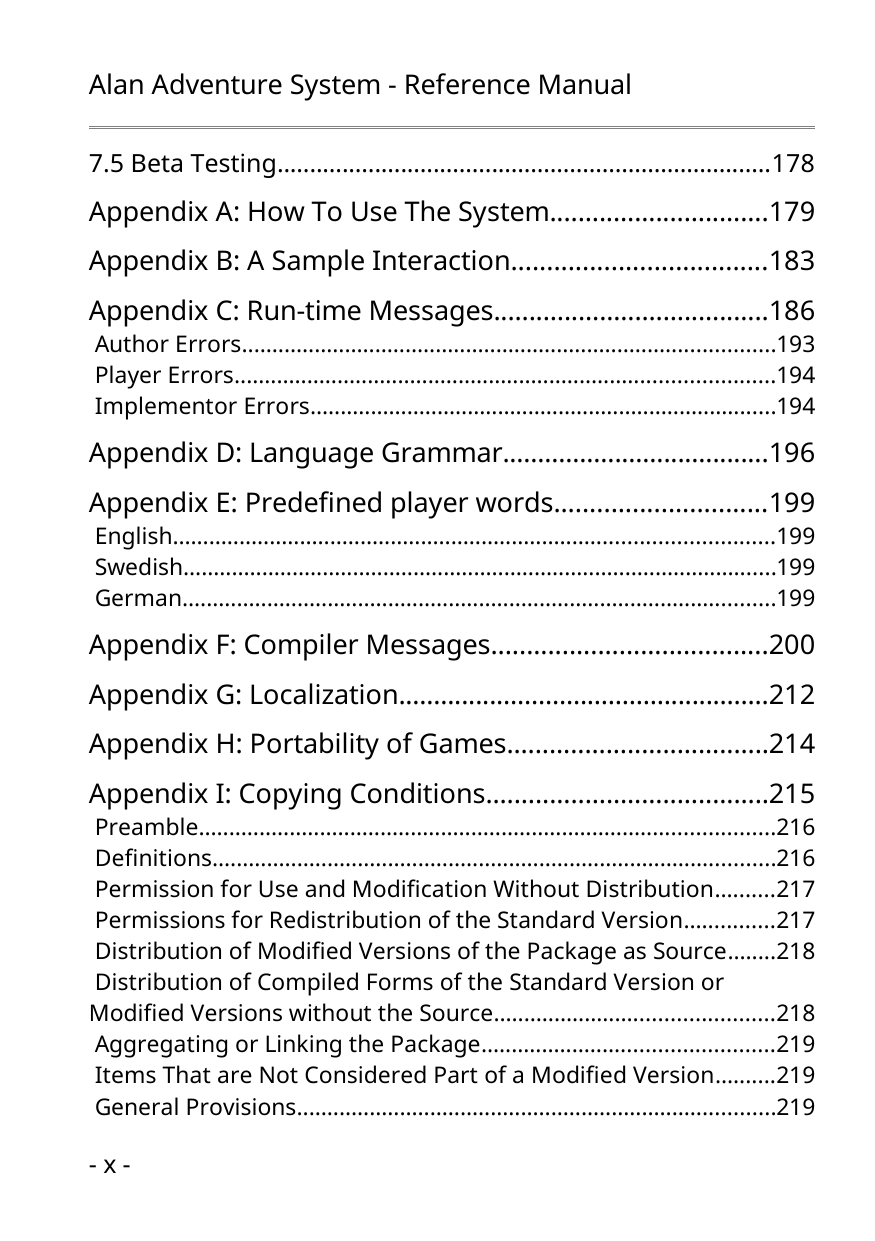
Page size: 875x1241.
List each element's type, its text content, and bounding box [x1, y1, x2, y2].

text Author Errors 193 [88, 328, 815, 359]
text English 199 [88, 520, 815, 551]
text Definitions 216 [88, 842, 815, 873]
text Preamble 216 [88, 811, 815, 842]
text General Provisions 219 [88, 1090, 815, 1121]
text Appendix H: Portability of Games 214 [88, 724, 815, 762]
text Items That are Not Considered Part of a Modified Version 219 [88, 1059, 815, 1090]
text Permission for Use and Modification Without Distribution 217 [88, 873, 815, 904]
text Appendix A: How To Use The System 179 [88, 192, 815, 229]
text Swedish 199 [88, 551, 815, 582]
text Implementor Errors 194 [88, 390, 815, 421]
text Aggregating or Linking the Package 219 [88, 1028, 815, 1059]
text Appendix I: Copying Conditions 215 [88, 774, 815, 811]
text Appendix F: Compiler Messages 200 [88, 626, 815, 663]
text Player Errors 194 [88, 359, 815, 390]
text 7.5 Beta Testing 178 [88, 146, 815, 179]
text Appendix B: A Sample Interaction 183 [88, 241, 815, 278]
text Appendix E: Predefined player words 199 [88, 483, 815, 520]
text Permissions for Redistribution of the Standard Version 217 [88, 904, 815, 935]
text Distribution of Modified Versions of the Package as Source 218 [88, 935, 815, 966]
text German 199 [88, 582, 815, 613]
text Appendix C: Run-time Messages 186 [88, 291, 815, 328]
text Distribution of Compiled Forms of the Standard Version or Modified Versions without the Source 218 [88, 966, 815, 1028]
text Appendix G: Localization 212 [88, 675, 815, 712]
text Appendix D: Language Grammar 196 [88, 433, 815, 471]
